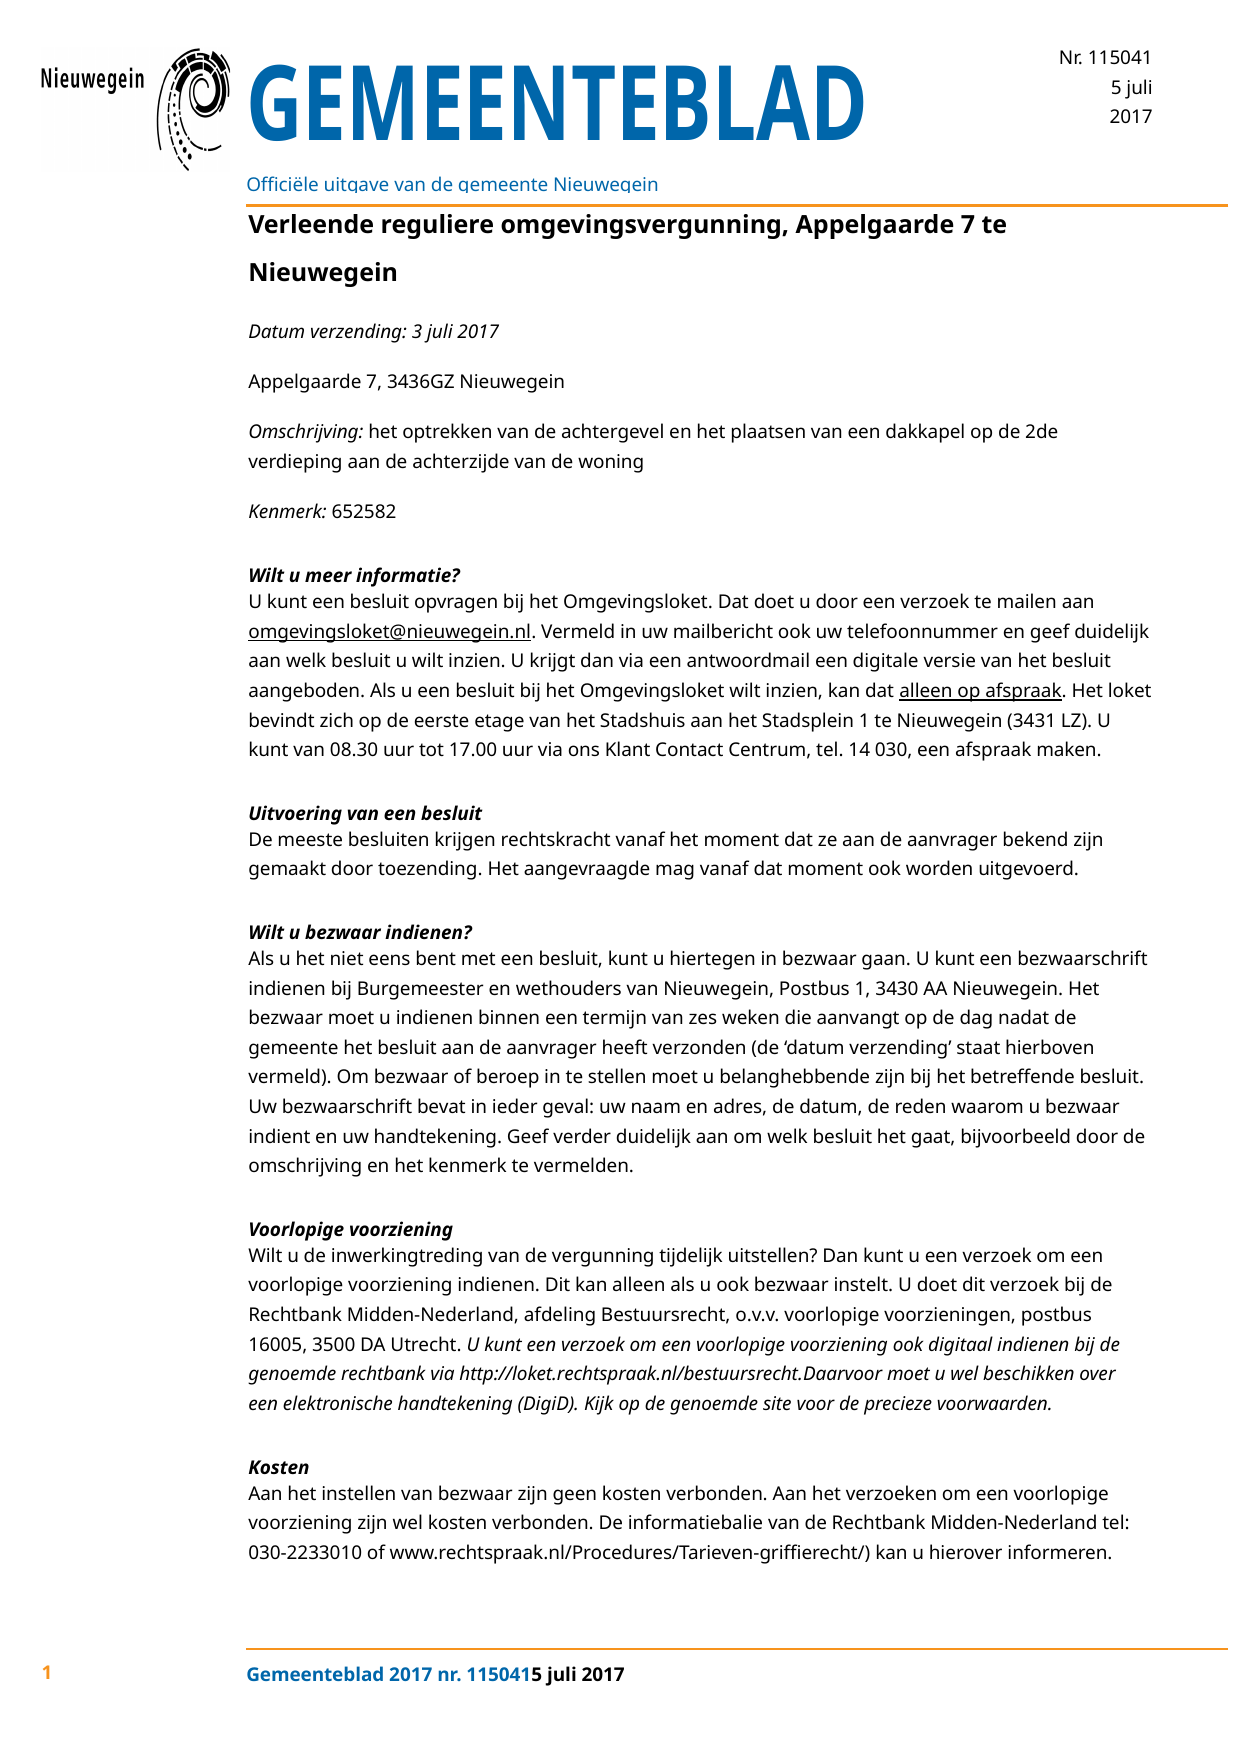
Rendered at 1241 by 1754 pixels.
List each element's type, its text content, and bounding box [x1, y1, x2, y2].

text Appelgaarde 7, 3436GZ Nieuwegein [248, 368, 1152, 394]
picture [41, 47, 231, 172]
text Aan het instellen van bezwaar zijn geen kosten verbonden. Aan het verzoeken om een voorlopige voorziening zijn wel kosten verbonden. De informatiebalie van de Rechtbank Midden-Nederland tel: 030-2233010 of www.rechtspraak.nl/Procedures/Tarieven-griffierecht/) kan u hierover informeren. [248, 1480, 1152, 1564]
text Uitvoering van een besluit [248, 800, 1152, 826]
text Voorlopige voorziening [248, 1216, 1152, 1242]
text Datum verzending: 3 juli 2017 [248, 318, 1152, 344]
text Kosten [248, 1454, 1152, 1480]
text Verleende reguliere omgevingsvergunning, Appelgaarde 7 te Nieuwegein [248, 207, 1152, 288]
text Wilt u de inwerkingtreding van de vergunning tijdelijk uitstellen? Dan kunt u een verzoek om een voorlopige voorziening indienen. Dit kan alleen als u ook bezwaar instelt. U doet dit verzoek bij de Rechtbank Midden-Nederland, afdeling Bestuursrecht, o.v.v. voorlopige voorzieningen, postbus 16005, 3500 DA Utrecht. U kunt een verzoek om een voorlopige voorziening ook digitaal indienen bij de genoemde rechtbank via http://loket.rechtspraak.nl/bestuursrecht.Daarvoor moet u wel beschikken over een elektronische handtekening (DigiD). Kijk op de genoemde site voor de precieze voorwaarden. [248, 1242, 1152, 1416]
text Wilt u meer informatie? [248, 563, 1152, 588]
text Kenmerk: 652582 [248, 499, 1152, 524]
text Omschrijving: het optrekken van de achtergevel en het plaatsen van een dakkapel op de 2de verdieping aan de achterzijde van de woning [248, 419, 1152, 474]
text Als u het niet eens bent met een besluit, kunt u hiertegen in bezwaar gaan. U kunt een bezwaarschrift indienen bij Burgemeester en wethouders van Nieuwegein, Postbus 1, 3430 AA Nieuwegein. Het bezwaar moet u indienen binnen een termijn van zes weken die aanvangt op de dag nadat de gemeente het besluit aan de aanvrager heeft verzonden (de ‘datum verzending’ staat hierboven vermeld). Om bezwaar of beroep in te stellen moet u belanghebbende zijn bij het betreffende besluit. Uw bezwaarschrift bevat in ieder geval: uw naam en adres, de datum, de reden waarom u bezwaar indient en uw handtekening. Geef verder duidelijk aan om welk besluit het gaat, bijvoorbeeld door de omschrijving en het kenmerk te vermelden. [248, 945, 1152, 1178]
text U kunt een besluit opvragen bij het Omgevingsloket. Dat doet u door een verzoek te mailen aan omgevingsloket@nieuwegein.nl. Vermeld in uw mailbericht ook uw telefoonnummer en geef duidelijk aan welk besluit u wilt inzien. U krijgt dan via een antwoordmail een digitale versie van het besluit aangeboden. Als u een besluit bij het Omgevingsloket wilt inzien, kan dat alleen op afspraak. Het loket bevindt zich op de eerste etage van het Stadshuis aan het Stadsplein 1 te Nieuwegein (3431 LZ). U kunt van 08.30 uur tot 17.00 uur via ons Klant Contact Centrum, tel. 14 030, een afspraak maken. [248, 588, 1152, 762]
text De meeste besluiten krijgen rechtskracht vanaf het moment dat ze aan de aanvrager bekend zijn gemaakt door toezending. Het aangevraagde mag vanaf dat moment ook worden uitgevoerd. [248, 826, 1152, 881]
text Wilt u bezwaar indienen? [248, 919, 1152, 945]
